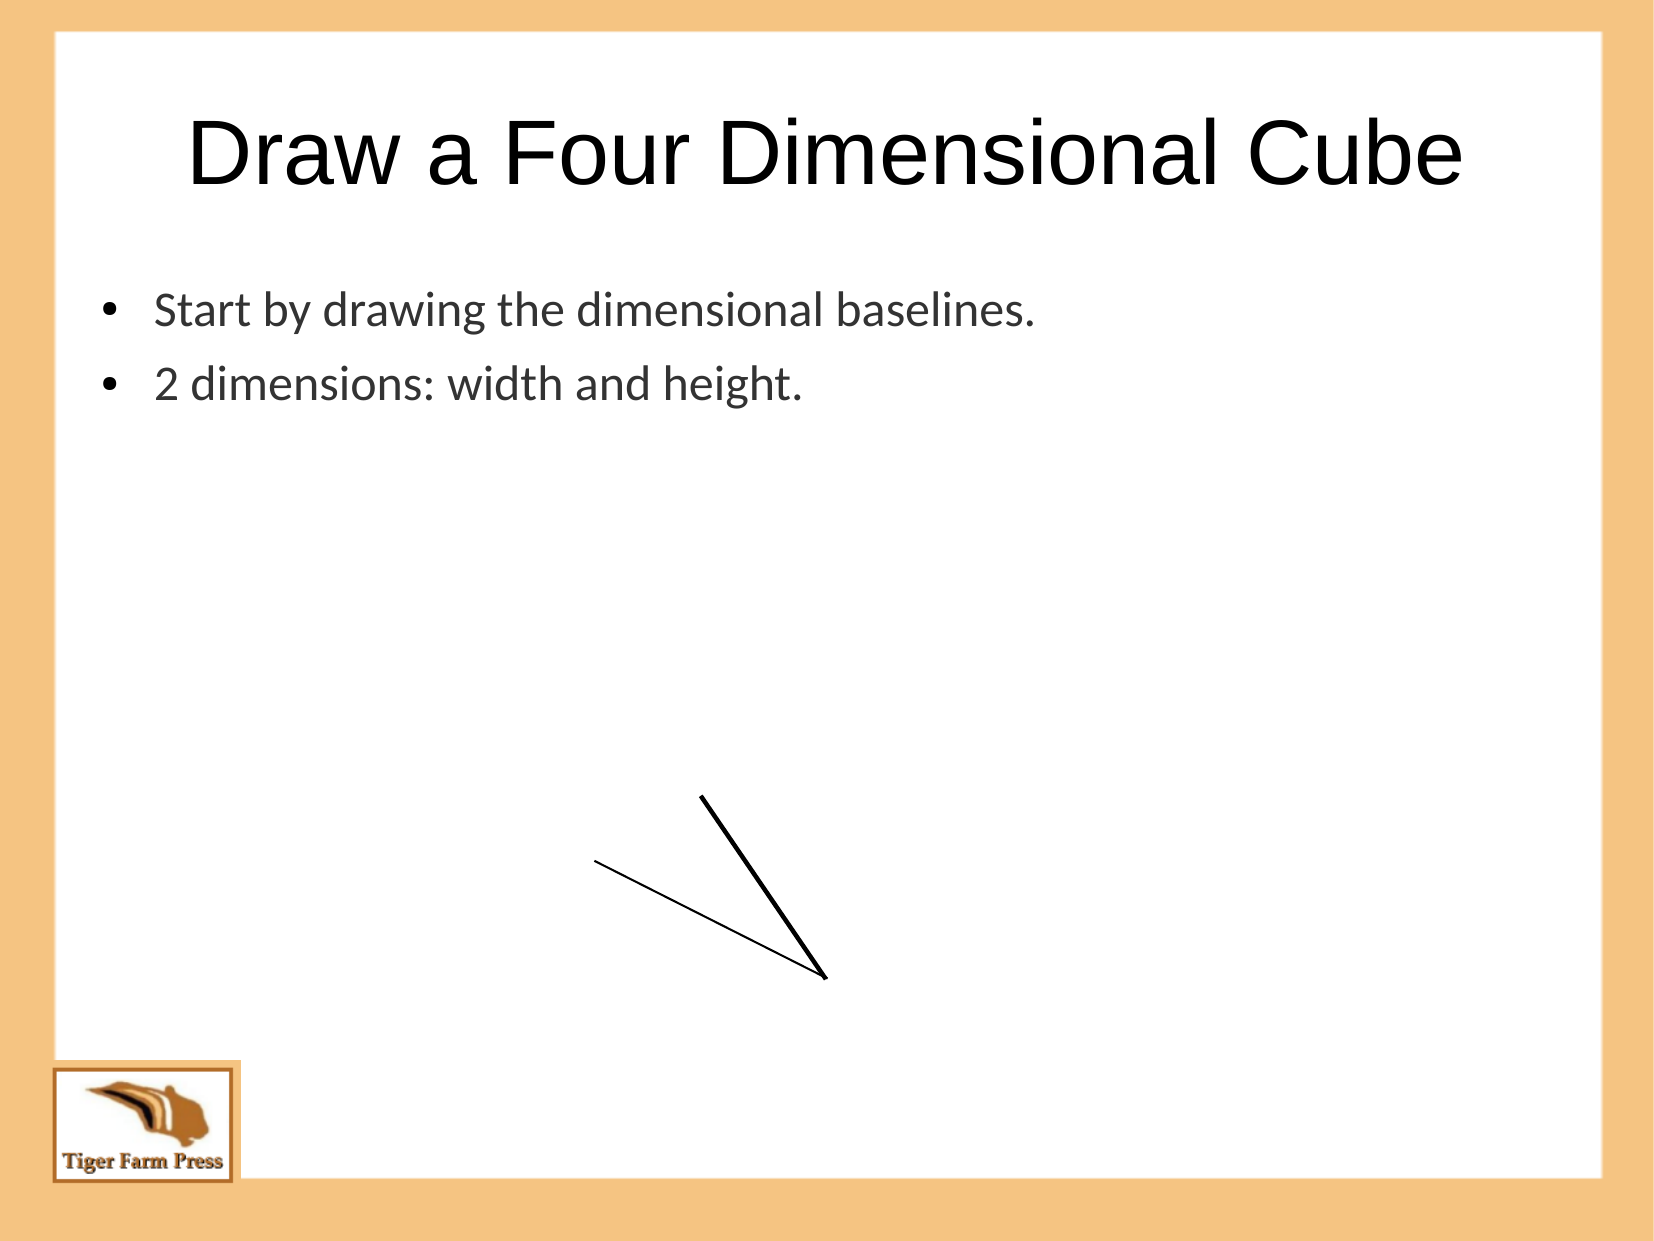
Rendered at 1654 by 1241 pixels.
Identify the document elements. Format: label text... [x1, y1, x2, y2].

title Draw a Four Dimensional Cube [82, 49, 1571, 257]
list Start by drawing the dimensional baselines. 2 dimensions: width and height. [83, 290, 1572, 1109]
picture [0, 0, 1654, 1241]
